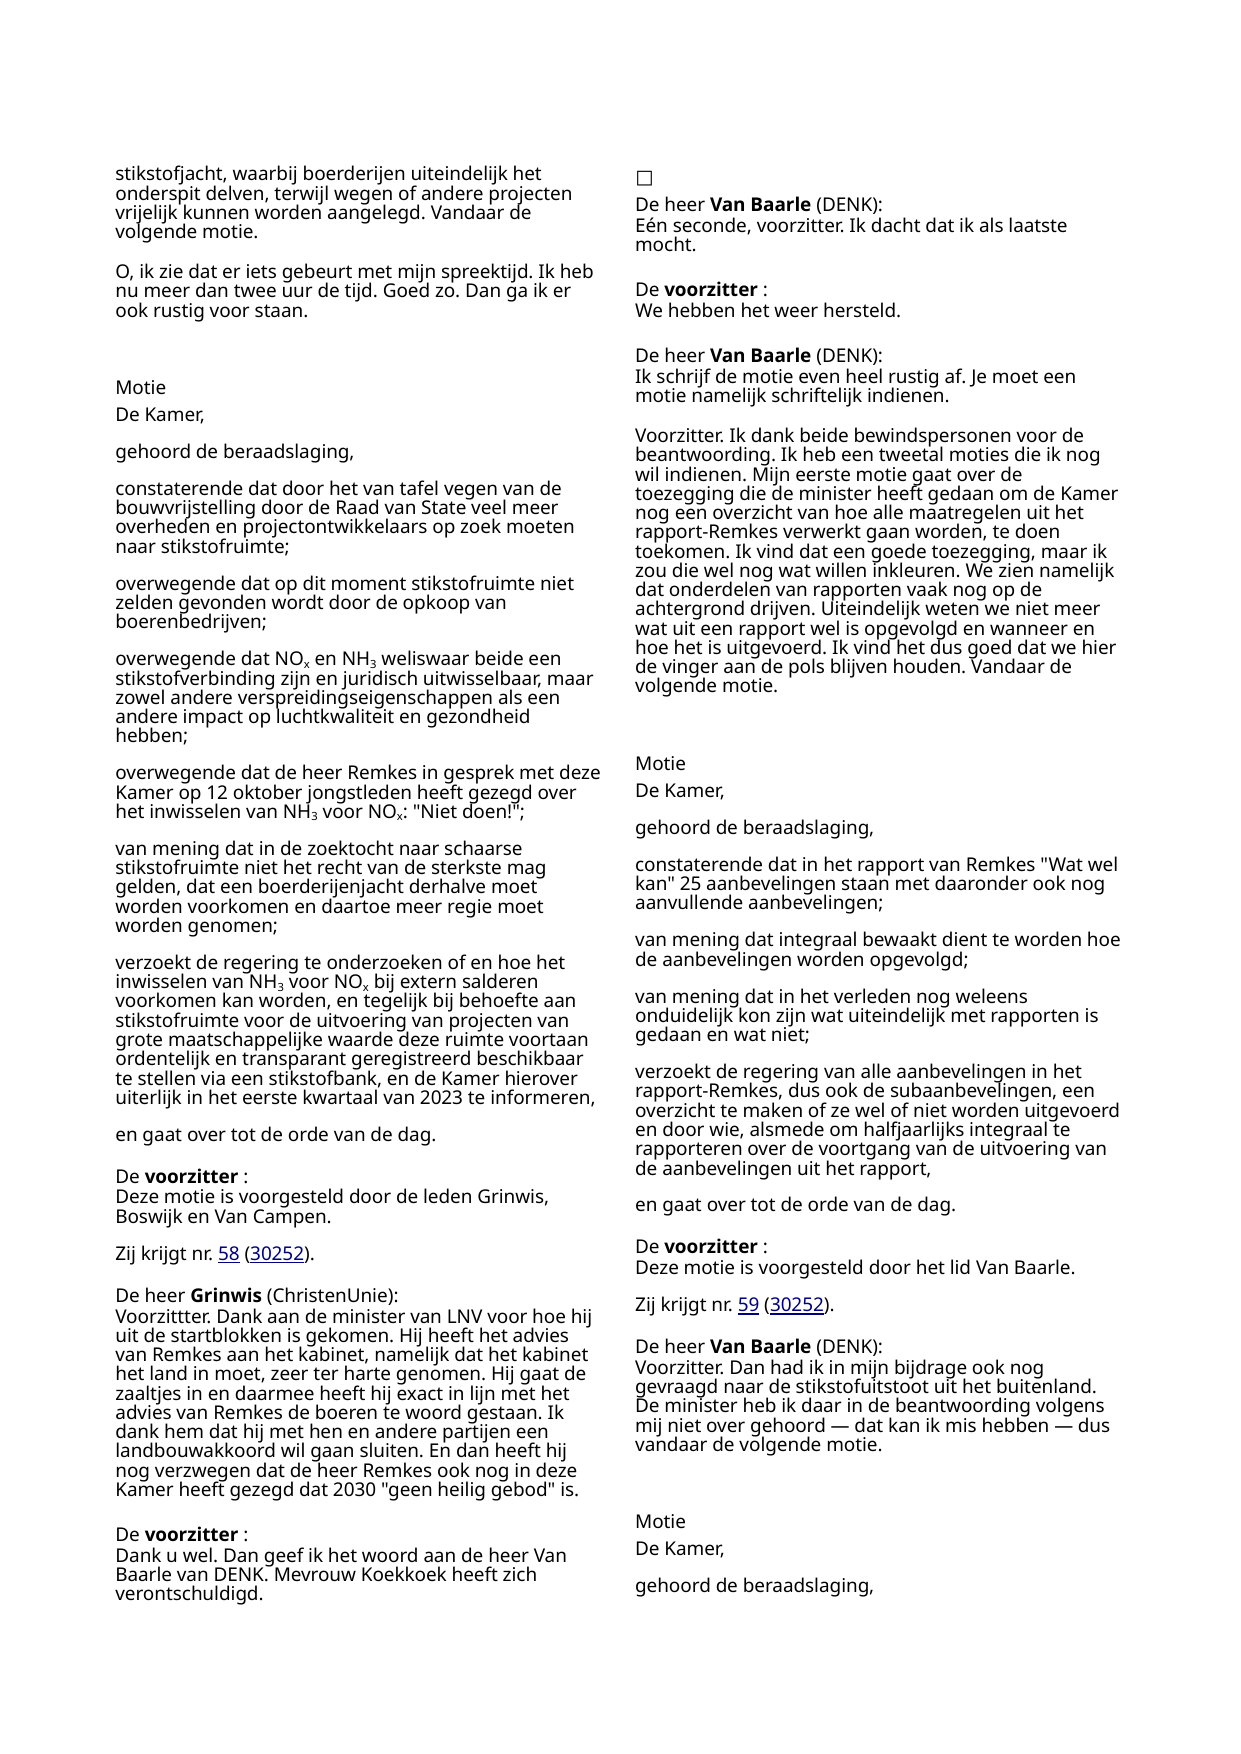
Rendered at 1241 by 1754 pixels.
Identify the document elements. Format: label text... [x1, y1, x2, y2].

text verzoekt de regering van alle aanbevelingen in het rapport-Remkes, dus ook de subaanbevelingen, een overzicht te maken of ze wel of niet worden uitgevoerd en door wie, alsmede om halfjaarlijks integraal te rapporteren over de voortgang van de uitvoering van de aanbevelingen uit het rapport, [635, 1063, 1125, 1179]
text Eén seconde, voorzitter. Ik dacht dat ik als laatste mocht. [635, 217, 1125, 255]
text Deze motie is voorgesteld door het lid Van Baarle. [635, 1259, 1125, 1278]
text De voorzitter : [115, 1521, 605, 1547]
text Voorzitter. Dan had ik in mijn bijdrage ook nog gevraagd naar de stikstofuitstoot uit het buitenland. De minister heb ik daar in de beantwoording volgens mij niet over gehoord — dat kan ik mis hebben — dus vandaar de volgende motie. [635, 1359, 1125, 1455]
text en gaat over tot de orde van de dag. [635, 1196, 1125, 1216]
text Zij krijgt nr. 59 (30252). [635, 1296, 1125, 1315]
text Dank u wel. Dan geef ik het woord aan de heer Van Baarle van DENK. Mevrouw Koekkoek heeft zich verontschuldigd. [115, 1547, 605, 1605]
text De heer Van Baarle (DENK): [635, 1333, 1125, 1359]
text We hebben het weer hersteld. [635, 302, 1125, 321]
text De heer Van Baarle (DENK): [635, 191, 1125, 217]
text gehoord de beraadslaging, [115, 443, 605, 462]
text Motie [115, 374, 605, 400]
text De Kamer, [635, 782, 1125, 801]
text stikstofjacht, waarbij boerderijen uiteindelijk het onderspit delven, terwijl wegen of andere projecten vrijelijk kunnen worden aangelegd. Vandaar de volgende motie. [115, 165, 605, 242]
text gehoord de beraadslaging, [635, 1577, 1125, 1597]
text De voorzitter : [635, 276, 1125, 302]
text De Kamer, [635, 1540, 1125, 1560]
text overwegende dat NOx en NH3 weliswaar beide een stikstofverbinding zijn en juridisch uitwisselbaar, maar zowel andere verspreidingseigenschappen als een andere impact op luchtkwaliteit en gezondheid hebben; [115, 650, 605, 747]
text Zij krijgt nr. 58 (30252). [115, 1245, 605, 1264]
text van mening dat integraal bewaakt dient te worden hoe de aanbevelingen worden opgevolgd; [635, 931, 1125, 970]
text constaterende dat door het van tafel vegen van de bouwvrijstelling door de Raad van State veel meer overheden en projectontwikkelaars op zoek moeten naar stikstofruimte; [115, 480, 605, 557]
text constaterende dat in het rapport van Remkes "Wat wel kan" 25 aanbevelingen staan met daaronder ook nog aanvullende aanbevelingen; [635, 856, 1125, 914]
text Voorzitter. Ik dank beide bewindspersonen voor de beantwoording. Ik heb een tweetal moties die ik nog wil indienen. Mijn eerste motie gaat over de toezegging die de minister heeft gedaan om de Kamer nog een overzicht van hoe alle maatregelen uit het rapport-Remkes verwerkt gaan worden, te doen toekomen. Ik vind dat een goede toezegging, maar ik zou die wel nog wat willen inkleuren. We zien namelijk dat onderdelen van rapporten vaak nog op de achtergrond drijven. Uiteindelijk weten we niet meer wat uit een rapport wel is opgevolgd en wanneer en hoe het is uitgevoerd. Ik vind het dus goed dat we hier de vinger aan de pols blijven houden. Vandaar de volgende motie. [635, 427, 1125, 697]
text verzoekt de regering te onderzoeken of en hoe het inwisselen van NH3 voor NOx bij extern salderen voorkomen kan worden, en tegelijk bij behoefte aan stikstofruimte voor de uitvoering van projecten van grote maatschappelijke waarde deze ruimte voortaan ordentelijk en transparant geregistreerd beschikbaar te stellen via een stikstofbank, en de Kamer hierover uiterlijk in het eerste kwartaal van 2023 te informeren, [115, 954, 605, 1108]
text en gaat over tot de orde van de dag. [115, 1126, 605, 1145]
text Deze motie is voorgesteld door de leden Grinwis, Boswijk en Van Campen. [115, 1188, 605, 1227]
text overwegende dat op dit moment stikstofruimte niet zelden gevonden wordt door de opkoop van boerenbedrijven; [115, 575, 605, 633]
text ⬜ [635, 165, 1125, 191]
text overwegende dat de heer Remkes in gesprek met deze Kamer op 12 oktober jongstleden heeft gezegd over het inwisselen van NH3 voor NOx: "Niet doen!"; [115, 764, 605, 822]
text O, ik zie dat er iets gebeurt met mijn spreektijd. Ik heb nu meer dan twee uur de tijd. Goed zo. Dan ga ik er ook rustig voor staan. [115, 263, 605, 321]
text van mening dat in het verleden nog weleens onduidelijk kon zijn wat uiteindelijk met rapporten is gedaan en wat niet; [635, 988, 1125, 1045]
text Voorzittter. Dank aan de minister van LNV voor hoe hij uit de startblokken is gekomen. Hij heeft het advies van Remkes aan het kabinet, namelijk dat het kabinet het land in moet, zeer ter harte genomen. Hij gaat de zaaltjes in en daarmee heeft hij exact in lijn met het advies van Remkes de boeren te woord gestaan. Ik dank hem dat hij met hen en andere partijen een landbouwakkoord wil gaan sluiten. En dan heeft hij nog verzwegen dat de heer Remkes ook nog in deze Kamer heeft gezegd dat 2030 "geen heilig gebod" is. [115, 1308, 605, 1500]
text De voorzitter : [115, 1163, 605, 1188]
text Motie [635, 1509, 1125, 1534]
text De voorzitter : [635, 1233, 1125, 1259]
text gehoord de beraadslaging, [635, 819, 1125, 838]
text Ik schrijf de motie even heel rustig af. Je moet een motie namelijk schriftelijk indienen. [635, 368, 1125, 406]
text De heer Grinwis (ChristenUnie): [115, 1282, 605, 1308]
text De heer Van Baarle (DENK): [635, 342, 1125, 368]
text van mening dat in de zoektocht naar schaarse stikstofruimte niet het recht van de sterkste mag gelden, dat een boerderijenjacht derhalve moet worden voorkomen en daartoe meer regie moet worden genomen; [115, 840, 605, 936]
text De Kamer, [115, 406, 605, 425]
text Motie [635, 750, 1125, 776]
